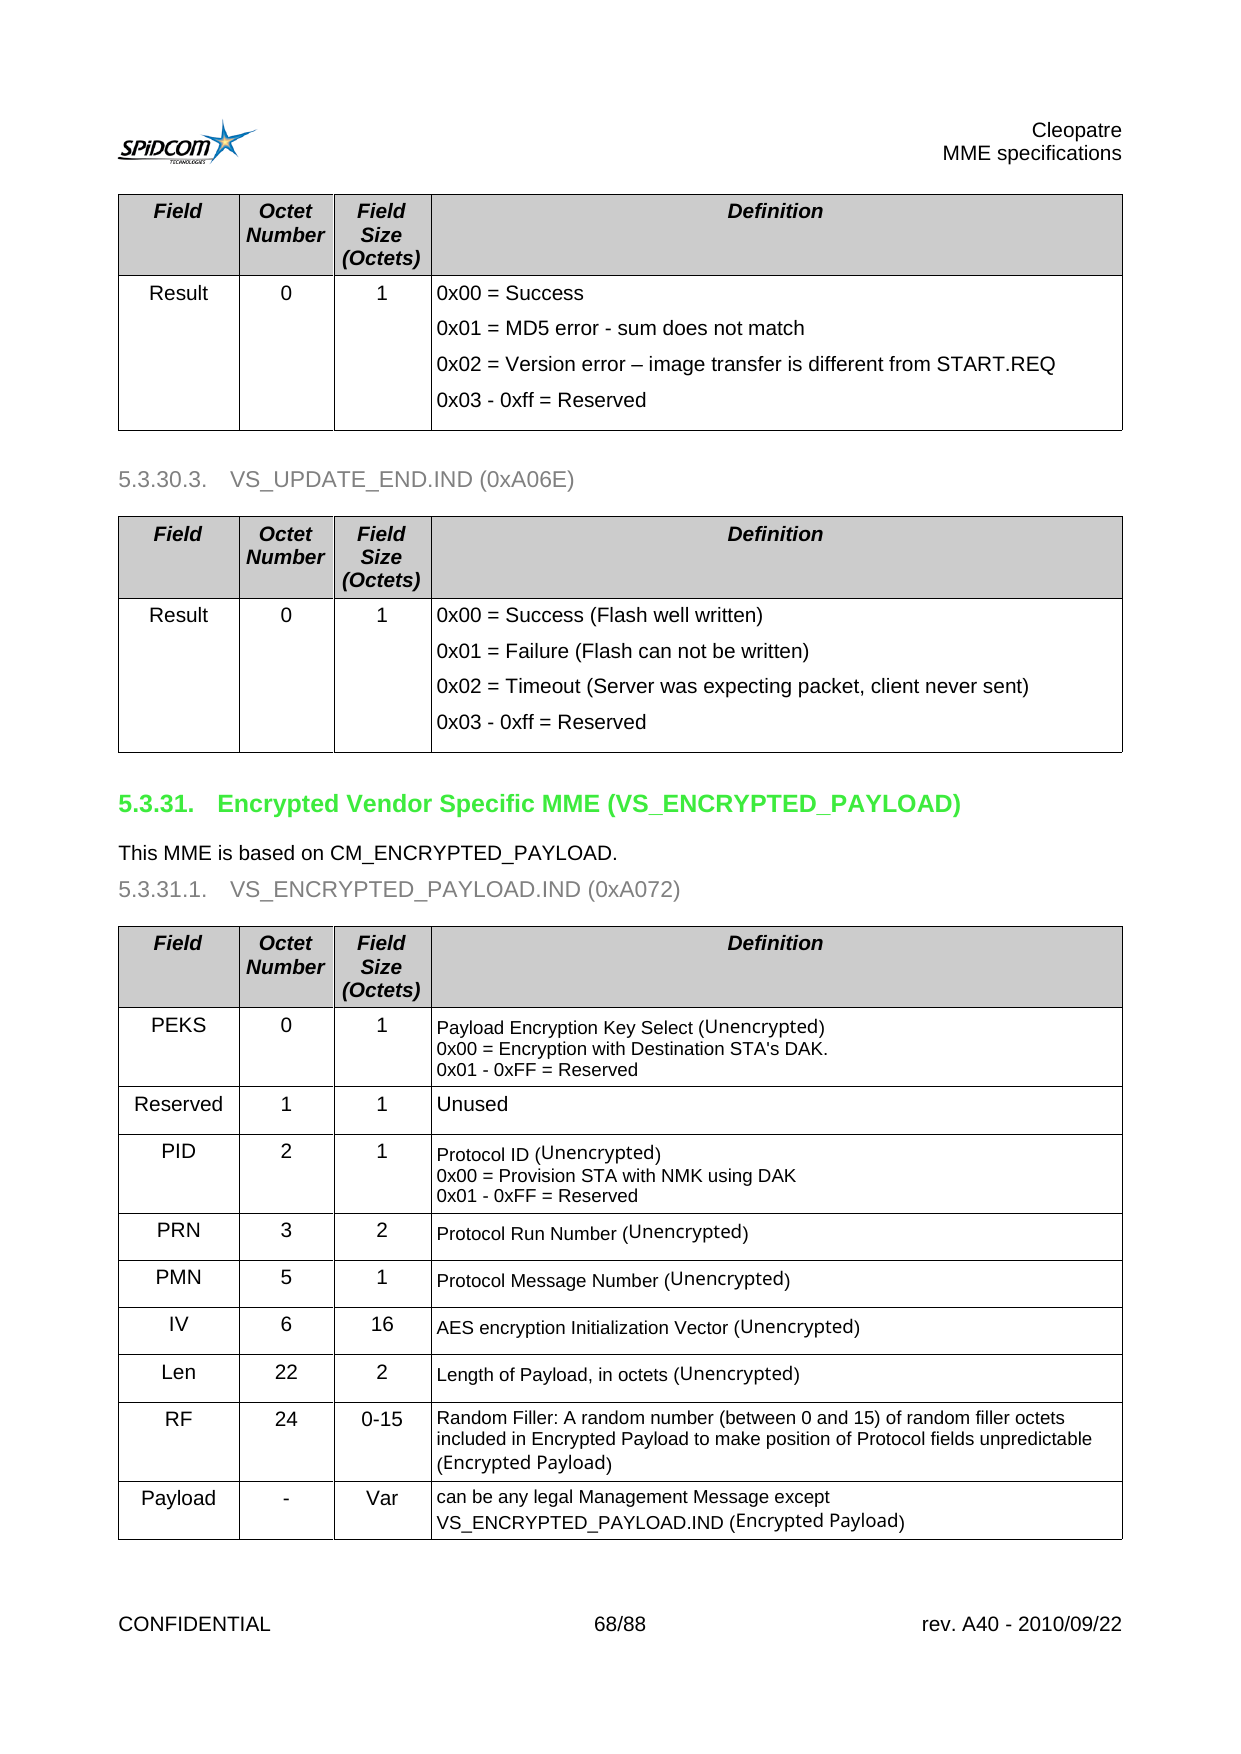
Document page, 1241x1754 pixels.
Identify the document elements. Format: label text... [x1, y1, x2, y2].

table_cell 5 [240, 1261, 333, 1307]
table_cell 1 [335, 1008, 431, 1086]
table_cell 2 [335, 1214, 431, 1260]
table_cell 0 [240, 1008, 333, 1086]
table_header Field [119, 927, 239, 1007]
picture [117, 118, 258, 165]
table_header Field Size (Octets) [335, 517, 431, 598]
table_cell PRN [119, 1214, 239, 1260]
table_cell Len [119, 1355, 239, 1402]
table_cell Payload [119, 1482, 239, 1539]
table_header Octet Number [240, 517, 333, 598]
table_cell IV [119, 1308, 239, 1354]
table_header Field Size (Octets) [335, 195, 431, 275]
table_cell Protocol ID (Unencrypted) 0x00 = Provision STA with NMK using DAK 0x01 - 0xFF = Reserved [432, 1135, 1122, 1213]
table_cell 3 [240, 1214, 333, 1260]
table_cell 0x00 = Success (Flash well written) 0x01 = Failure (Flash can not be written) 0x02 = Timeout (Server was expecting packet, client never sent) 0x03 - 0xff = Reserved [432, 599, 1122, 752]
table_header Definition [432, 927, 1122, 1007]
table_header Field [119, 195, 239, 275]
table_cell PID [119, 1135, 239, 1213]
table_cell Var [335, 1482, 431, 1539]
table_header Definition [432, 517, 1122, 598]
table_header Octet Number [240, 927, 333, 1007]
table_cell can be any legal Management Message except VS_ENCRYPTED_PAYLOAD.IND (Encrypted Payload) [432, 1482, 1122, 1539]
table_cell 1 [335, 1261, 431, 1307]
subtitle VS_ENCRYPTED_PAYLOAD.IND (0xA072) [118, 877, 1122, 902]
table_cell 16 [335, 1308, 431, 1354]
table_cell 22 [240, 1355, 333, 1402]
table_cell 0 [240, 599, 333, 752]
table_cell 2 [335, 1355, 431, 1402]
table_cell 1 [335, 1087, 431, 1134]
table_cell Reserved [119, 1087, 239, 1134]
subtitle VS_UPDATE_END.IND (0xA06E) [118, 467, 1122, 493]
table_cell 24 [240, 1403, 333, 1481]
table_cell Unused [432, 1087, 1122, 1134]
table_cell Random Filler: A random number (between 0 and 15) of random filler octets included in Encrypted Payload to make position of Protocol fields unpredictable (Encrypted Payload) [432, 1403, 1122, 1481]
table_cell 0x00 = Success 0x01 = MD5 error - sum does not match 0x02 = Version error – image transfer is different from START.REQ 0x03 - 0xff = Reserved [432, 276, 1122, 430]
subtitle Encrypted Vendor Specific MME (VS_ENCRYPTED_PAYLOAD) [118, 789, 1122, 817]
table_cell Result [119, 599, 239, 752]
table_cell Length of Payload, in octets (Unencrypted) [432, 1355, 1122, 1402]
table_header Octet Number [240, 195, 333, 275]
table_cell 0 [240, 276, 333, 430]
table_header Field [119, 517, 239, 598]
table_cell 1 [335, 276, 431, 430]
table_cell 0-15 [335, 1403, 431, 1481]
table_cell 1 [240, 1087, 333, 1134]
table_cell AES encryption Initialization Vector (Unencrypted) [432, 1308, 1122, 1354]
table_cell PMN [119, 1261, 239, 1307]
table_cell Payload Encryption Key Select (Unencrypted) 0x00 = Encryption with Destination STA's DAK. 0x01 - 0xFF = Reserved [432, 1008, 1122, 1086]
table_header Definition [432, 195, 1122, 275]
table_cell Result [119, 276, 239, 430]
table_cell 6 [240, 1308, 333, 1354]
table_cell Protocol Message Number (Unencrypted) [432, 1261, 1122, 1307]
table_header Field Size (Octets) [335, 927, 431, 1007]
table_cell RF [119, 1403, 239, 1481]
table_cell Protocol Run Number (Unencrypted) [432, 1214, 1122, 1260]
table_cell 1 [335, 1135, 431, 1213]
table_cell 1 [335, 599, 431, 752]
table_cell PEKS [119, 1008, 239, 1086]
table_cell - [240, 1482, 333, 1539]
table_cell 2 [240, 1135, 333, 1213]
text This MME is based on CM_ENCRYPTED_PAYLOAD. [118, 841, 1122, 864]
